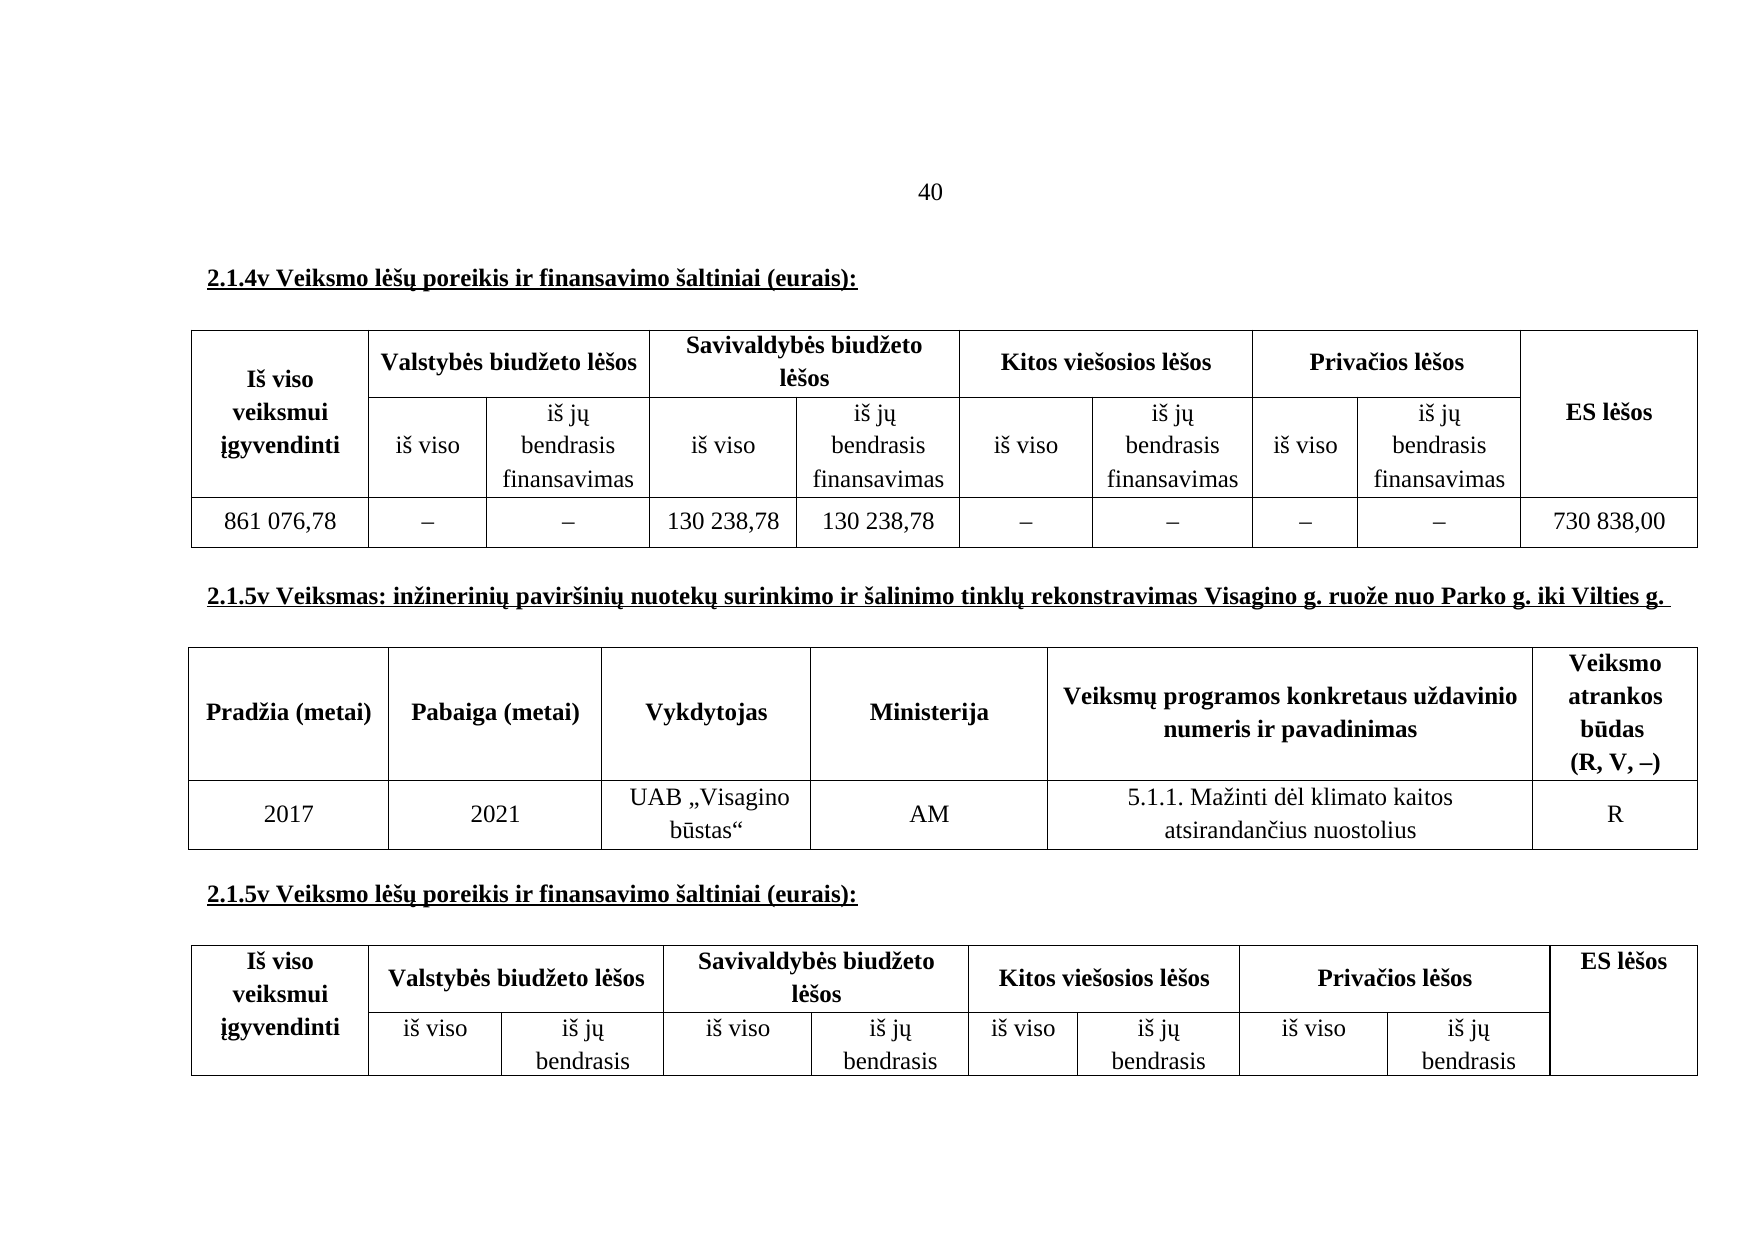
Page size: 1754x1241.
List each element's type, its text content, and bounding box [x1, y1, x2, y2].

table_header Privačios lėšos [1240, 946, 1549, 1012]
table_cell 130 238,78 [650, 498, 796, 547]
table_cell UAB „Visagino būstas“ [602, 781, 810, 849]
table_cell 730 838,00 [1521, 498, 1697, 547]
table_header Valstybės biudžeto lėšos [369, 331, 649, 397]
table_cell – [487, 498, 649, 547]
table_cell iš jų bendrasis [1388, 1013, 1549, 1075]
table_cell iš jų bendrasis finansavimas [1093, 398, 1252, 497]
table_cell iš viso [1240, 1013, 1387, 1075]
text 2.1.5v Veiksmas: inžinerinių paviršinių nuotekų surinkimo ir šalinimo tinklų rekonstravimas Visagino g. ruože nuo Parko g. iki Vilties g. [177, 581, 1754, 610]
table_cell iš viso [650, 398, 796, 497]
table_header Pabaiga (metai) [389, 648, 601, 780]
table_cell iš viso [664, 1013, 811, 1075]
table_cell iš jų bendrasis [502, 1013, 663, 1075]
table_cell 2017 [189, 781, 388, 849]
table_header Vykdytojas [602, 648, 810, 780]
table_header Savivaldybės biudžeto lėšos [650, 331, 959, 397]
table_header Iš viso veiksmui įgyvendinti [192, 946, 368, 1075]
table_cell iš jų bendrasis finansavimas [797, 398, 959, 497]
table_cell iš viso [369, 1013, 501, 1075]
table_cell iš viso [960, 398, 1092, 497]
table_header ES lėšos [1521, 331, 1697, 497]
table_header Ministerija [811, 648, 1047, 780]
table_cell iš viso [1253, 398, 1357, 497]
text 2.1.5v Veiksmo lėšų poreikis ir finansavimo šaltiniai (eurais): [177, 879, 1683, 908]
table_header Veiksmų programos konkretaus uždavinio numeris ir pavadinimas [1048, 648, 1532, 780]
table_cell iš viso [969, 1013, 1077, 1075]
table_cell 861 076,78 [192, 498, 368, 547]
table_cell AM [811, 781, 1047, 849]
table_cell – [1253, 498, 1357, 547]
table_header Privačios lėšos [1253, 331, 1520, 397]
table_cell R [1533, 781, 1697, 849]
table_cell – [1358, 498, 1520, 547]
table_cell – [1093, 498, 1252, 547]
table_header Kitos viešosios lėšos [960, 331, 1252, 397]
table_cell 5.1.1. Mažinti dėl klimato kaitos atsirandančius nuostolius [1048, 781, 1532, 849]
text 2.1.4v Veiksmo lėšų poreikis ir finansavimo šaltiniai (eurais): [177, 263, 1683, 292]
table_cell iš jų bendrasis finansavimas [1358, 398, 1520, 497]
table_header ES lėšos [1551, 946, 1697, 1075]
table_cell iš jų bendrasis [812, 1013, 968, 1075]
table_cell 130 238,78 [797, 498, 959, 547]
table_header Iš viso veiksmui įgyvendinti [192, 331, 368, 497]
table_cell iš viso [369, 398, 486, 497]
table_header Savivaldybės biudžeto lėšos [664, 946, 968, 1012]
table_header Valstybės biudžeto lėšos [369, 946, 663, 1012]
table_cell – [960, 498, 1092, 547]
table_cell iš jų bendrasis [1078, 1013, 1239, 1075]
table_cell – [369, 498, 486, 547]
table_header Veiksmo atrankos būdas (R, V, –) [1533, 648, 1697, 780]
table_header Kitos viešosios lėšos [969, 946, 1239, 1012]
table_cell 2021 [389, 781, 601, 849]
table_header Pradžia (metai) [189, 648, 388, 780]
table_cell iš jų bendrasis finansavimas [487, 398, 649, 497]
